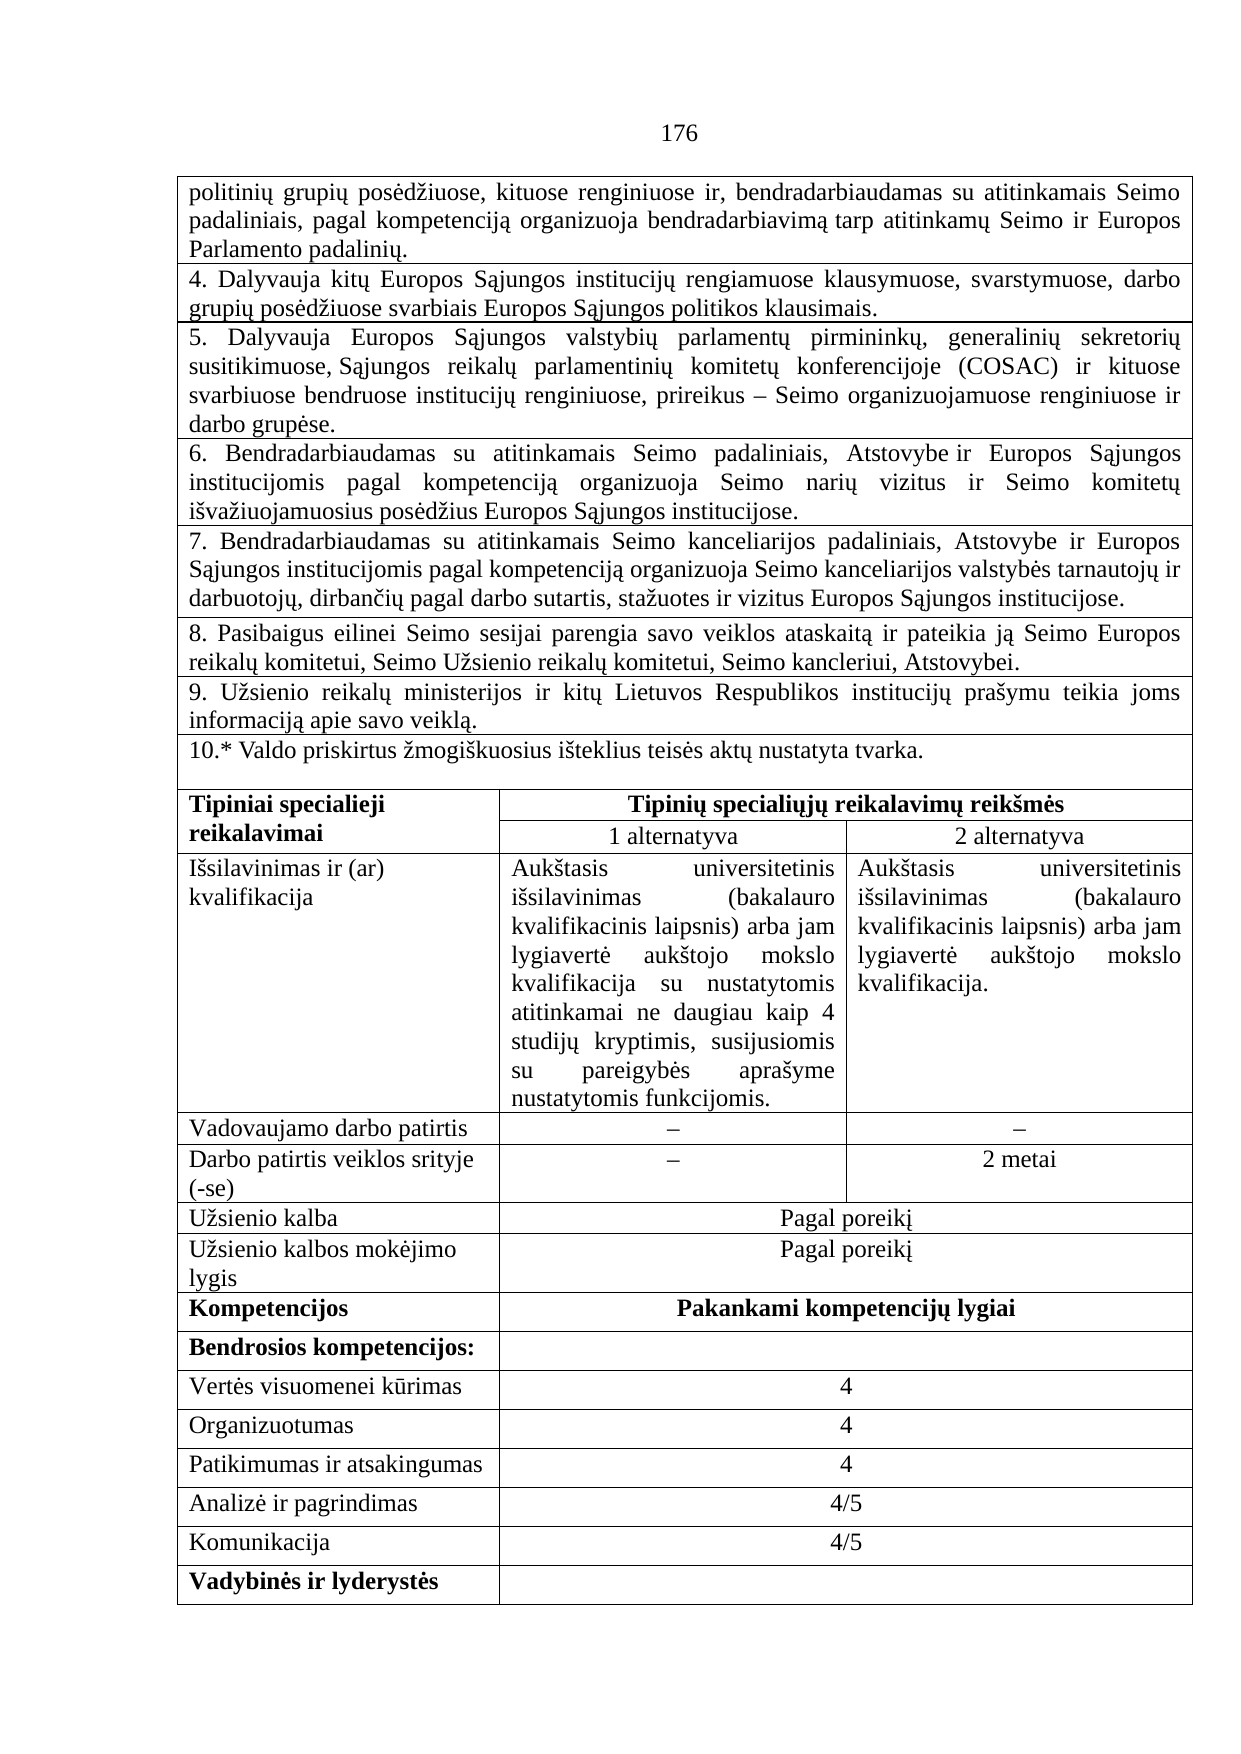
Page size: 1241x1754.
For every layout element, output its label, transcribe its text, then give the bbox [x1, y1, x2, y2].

table_cell Vadovaujamo darbo patirtis [178, 1113, 499, 1143]
table_cell Darbo patirtis veiklos srityje (-se) [178, 1145, 499, 1202]
table_cell Užsienio kalba [178, 1203, 499, 1233]
table_cell 2 alternatyva [847, 821, 1192, 852]
table_cell 4/5 [500, 1488, 1192, 1526]
table_cell Tipinių specialiųjų reikalavimų reikšmės [500, 790, 1192, 820]
table_cell 1 alternatyva [500, 821, 846, 852]
table_cell 4 [500, 1371, 1192, 1409]
table_cell Aukštasis universitetinis išsilavinimas (bakalauro kvalifikacinis laipsnis) arba jam lygiavertė aukštojo mokslo kvalifikacija su nustatytomis atitinkamai ne daugiau kaip 4 studijų kryptimis, susijusiomis su pareigybės aprašyme nustatytomis funkcijomis. [500, 854, 846, 1112]
table_cell Vertės visuomenei kūrimas [178, 1371, 499, 1409]
table_cell – [500, 1113, 846, 1143]
table_cell Pakankami kompetencijų lygiai [500, 1293, 1192, 1331]
table_cell – [500, 1145, 846, 1202]
table_cell Patikimumas ir atsakingumas [178, 1449, 499, 1487]
table_cell Aukštasis universitetinis išsilavinimas (bakalauro kvalifikacinis laipsnis) arba jam lygiavertė aukštojo mokslo kvalifikacija. [847, 854, 1192, 1112]
table_cell 4. Dalyvauja kitų Europos Sąjungos institucijų rengiamuose klausymuose, svarstymuose, darbo grupių posėdžiuose svarbiais Europos Sąjungos politikos klausimais. [178, 264, 1192, 321]
table_cell Kompetencijos [178, 1293, 499, 1331]
table_cell 4 [500, 1410, 1192, 1448]
table_cell [500, 1566, 1192, 1604]
table_cell 4 [500, 1449, 1192, 1487]
table_cell Organizuotumas [178, 1410, 499, 1448]
table_cell 4/5 [500, 1527, 1192, 1565]
table_cell Analizė ir pagrindimas [178, 1488, 499, 1526]
table_cell [500, 1332, 1192, 1370]
table_cell Bendrosios kompetencijos: [178, 1332, 499, 1370]
table_cell Vadybinės ir lyderystės [178, 1566, 499, 1604]
table_cell Tipiniai specialieji reikalavimai [178, 790, 499, 852]
table_cell 9. Užsienio reikalų ministerijos ir kitų Lietuvos Respublikos institucijų prašymu teikia joms informaciją apie savo veiklą. [178, 677, 1192, 734]
table_cell – [847, 1113, 1192, 1143]
table_cell Pagal poreikį [500, 1203, 1192, 1233]
table_cell Išsilavinimas ir (ar) kvalifikacija [178, 854, 499, 1112]
table_cell 6. Bendradarbiaudamas su atitinkamais Seimo padaliniais, Atstovybe ir Europos Sąjungos institucijomis pagal kompetenciją organizuoja Seimo narių vizitus ir Seimo komitetų išvažiuojamuosius posėdžius Europos Sąjungos institucijose. [178, 439, 1192, 525]
table_cell Komunikacija [178, 1527, 499, 1565]
table_cell 7. Bendradarbiaudamas su atitinkamais Seimo kanceliarijos padaliniais, Atstovybe ir Europos Sąjungos institucijomis pagal kompetenciją organizuoja Seimo kanceliarijos valstybės tarnautojų ir darbuotojų, dirbančių pagal darbo sutartis, stažuotes ir vizitus Europos Sąjungos institucijose. [178, 526, 1192, 617]
table_cell Užsienio kalbos mokėjimo lygis [178, 1234, 499, 1292]
table_cell politinių grupių posėdžiuose, kituose renginiuose ir, bendradarbiaudamas su atitinkamais Seimo padaliniais, pagal kompetenciją organizuoja bendradarbiavimą tarp atitinkamų Seimo ir Europos Parlamento padalinių. [178, 177, 1192, 263]
table_cell 5. Dalyvauja Europos Sąjungos valstybių parlamentų pirmininkų, generalinių sekretorių susitikimuose, Sąjungos reikalų parlamentinių komitetų konferencijoje (COSAC) ir kituose svarbiuose bendruose institucijų renginiuose, prireikus – Seimo organizuojamuose renginiuose ir darbo grupėse. [178, 323, 1192, 437]
table_cell 10.* Valdo priskirtus žmogiškuosius išteklius teisės aktų nustatyta tvarka. [178, 735, 1192, 788]
table_cell Pagal poreikį [500, 1234, 1192, 1292]
table_cell 2 metai [847, 1145, 1192, 1202]
table_cell 8. Pasibaigus eilinei Seimo sesijai parengia savo veiklos ataskaitą ir pateikia ją Seimo Europos reikalų komitetui, Seimo Užsienio reikalų komitetui, Seimo kancleriui, Atstovybei. [178, 618, 1192, 676]
